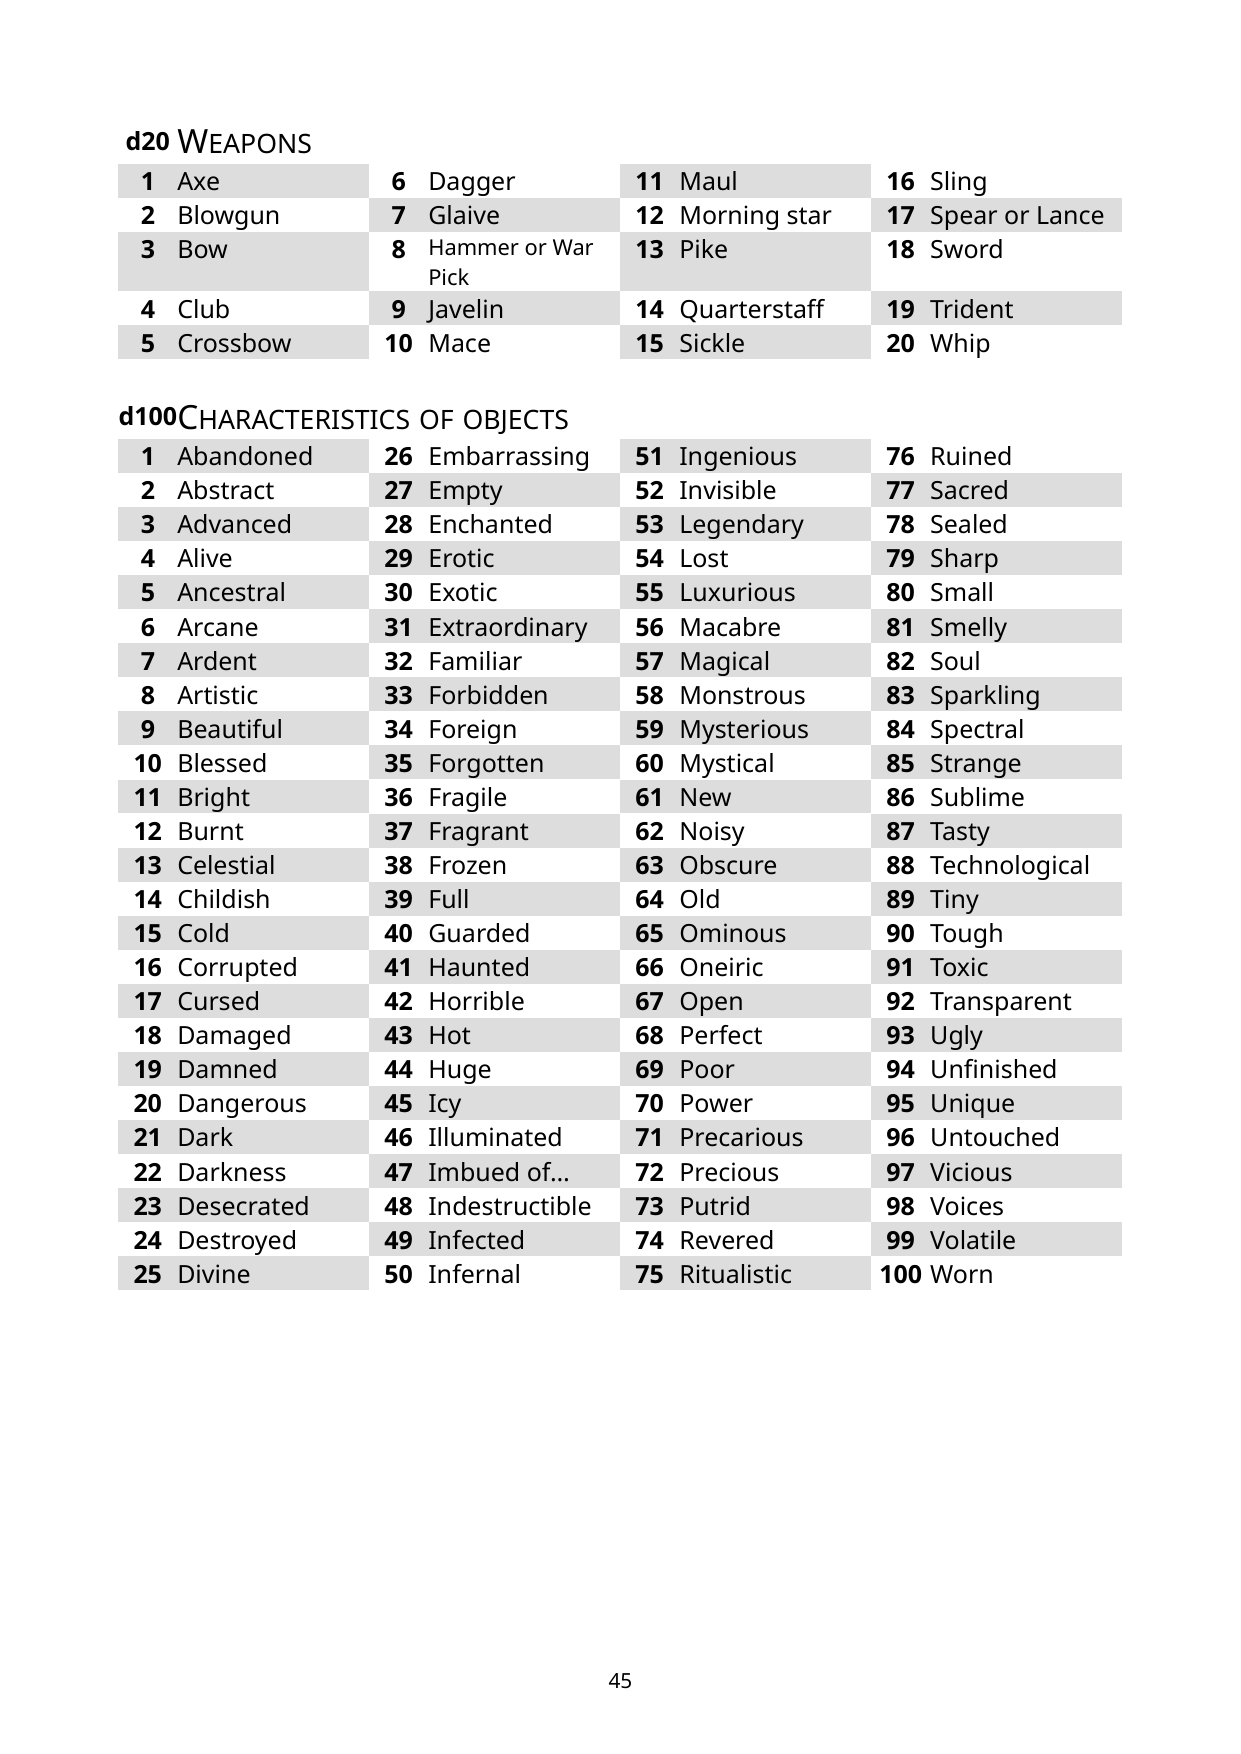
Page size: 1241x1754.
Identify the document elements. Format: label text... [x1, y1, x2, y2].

table_cell 8 [118, 677, 177, 711]
table_cell 59 [620, 711, 679, 745]
table_cell 40 [369, 916, 428, 950]
table_cell Beautiful [177, 711, 369, 745]
table_cell Artistic [177, 677, 369, 711]
table_cell 2 [118, 198, 177, 232]
table_cell Mace [428, 325, 620, 359]
table_cell 74 [620, 1222, 679, 1256]
table_cell Guarded [428, 916, 620, 950]
table_cell 80 [871, 575, 930, 609]
table_cell 78 [871, 507, 930, 541]
table_cell Indestructible [428, 1188, 620, 1222]
table_cell Illuminated [428, 1120, 620, 1154]
table_cell 87 [871, 814, 930, 848]
table_cell 94 [871, 1052, 930, 1086]
table_cell 5 [118, 575, 177, 609]
table_cell Bright [177, 780, 369, 813]
table_cell Blowgun [177, 198, 369, 232]
table_cell Cursed [177, 984, 369, 1018]
table_cell 82 [871, 643, 930, 677]
table_cell 11 [118, 780, 177, 813]
table_cell 1 [118, 439, 177, 473]
table_cell Noisy [679, 814, 871, 848]
table_cell 62 [620, 814, 679, 848]
table_cell Maul [679, 164, 871, 198]
table_cell Desecrated [177, 1188, 369, 1222]
table_cell 18 [118, 1018, 177, 1052]
table_cell 9 [118, 711, 177, 745]
table_cell Whip [930, 325, 1122, 359]
table_cell 86 [871, 780, 930, 813]
table_cell Hot [428, 1018, 620, 1052]
table_cell Sword [930, 232, 1122, 291]
table_cell 35 [369, 745, 428, 779]
table_cell 65 [620, 916, 679, 950]
table_cell 21 [118, 1120, 177, 1154]
table_cell Spear or Lance [930, 198, 1122, 232]
table_cell 84 [871, 711, 930, 745]
table_cell Ugly [930, 1018, 1122, 1052]
table_cell Perfect [679, 1018, 871, 1052]
table_cell 32 [369, 643, 428, 677]
table_cell Dark [177, 1120, 369, 1154]
table_cell 60 [620, 745, 679, 779]
table_cell 88 [871, 848, 930, 882]
table_cell Club [177, 291, 369, 325]
table_cell 12 [118, 814, 177, 848]
table_cell 52 [620, 473, 679, 507]
table_cell Oneiric [679, 950, 871, 984]
table_cell 2 [118, 473, 177, 507]
table_cell Tasty [930, 814, 1122, 848]
table_cell Invisible [679, 473, 871, 507]
table_cell 49 [369, 1222, 428, 1256]
table_cell Imbued of… [428, 1154, 620, 1188]
table_cell 99 [871, 1222, 930, 1256]
table_cell 42 [369, 984, 428, 1018]
table_cell Mysterious [679, 711, 871, 745]
table_cell 26 [369, 439, 428, 473]
table_cell 6 [118, 609, 177, 643]
table_cell 90 [871, 916, 930, 950]
table_cell 92 [871, 984, 930, 1018]
table_cell Corrupted [177, 950, 369, 984]
table_cell 100 [871, 1256, 930, 1290]
table_cell Quarterstaff [679, 291, 871, 325]
table_cell Macabre [679, 609, 871, 643]
table_cell Untouched [930, 1120, 1122, 1154]
table_cell Huge [428, 1052, 620, 1086]
table_cell 55 [620, 575, 679, 609]
table_cell 66 [620, 950, 679, 984]
table_cell 17 [871, 198, 930, 232]
table_cell 13 [620, 232, 679, 291]
table_cell Small [930, 575, 1122, 609]
table_cell Lost [679, 541, 871, 575]
table_cell 95 [871, 1086, 930, 1120]
table_cell Haunted [428, 950, 620, 984]
table_cell 43 [369, 1018, 428, 1052]
table_cell Tough [930, 916, 1122, 950]
table_cell Power [679, 1086, 871, 1120]
table_cell 11 [620, 164, 679, 198]
table_cell Dagger [428, 164, 620, 198]
table_cell Tiny [930, 882, 1122, 916]
table_cell Vicious [930, 1154, 1122, 1188]
table_cell Old [679, 882, 871, 916]
table_cell 16 [118, 950, 177, 984]
table_cell Extraordinary [428, 609, 620, 643]
table_cell 16 [871, 164, 930, 198]
table_cell 48 [369, 1188, 428, 1222]
table_cell 34 [369, 711, 428, 745]
table_cell 96 [871, 1120, 930, 1154]
table_cell 45 [369, 1086, 428, 1120]
table_cell 4 [118, 541, 177, 575]
table_cell 61 [620, 780, 679, 813]
table_cell Exotic [428, 575, 620, 609]
table_cell Alive [177, 541, 369, 575]
table_cell Worn [930, 1256, 1122, 1290]
table_cell 25 [118, 1256, 177, 1290]
table_cell Precarious [679, 1120, 871, 1154]
table_cell 77 [871, 473, 930, 507]
table_cell 68 [620, 1018, 679, 1052]
table_cell Toxic [930, 950, 1122, 984]
table_cell 3 [118, 507, 177, 541]
table_cell Unique [930, 1086, 1122, 1120]
table_cell 22 [118, 1154, 177, 1188]
table_cell Arcane [177, 609, 369, 643]
table_cell 27 [369, 473, 428, 507]
table_cell 46 [369, 1120, 428, 1154]
table_cell 79 [871, 541, 930, 575]
table_cell Frozen [428, 848, 620, 882]
table_cell 75 [620, 1256, 679, 1290]
table_cell 39 [369, 882, 428, 916]
table_cell 14 [118, 882, 177, 916]
table_cell Poor [679, 1052, 871, 1086]
table_cell Putrid [679, 1188, 871, 1222]
table_header Characteristics of objects [177, 394, 1122, 439]
table_cell Voices [930, 1188, 1122, 1222]
table_cell Hammer or War Pick [428, 232, 620, 291]
table_cell 83 [871, 677, 930, 711]
table_header d100 [118, 394, 177, 439]
table_cell Sparkling [930, 677, 1122, 711]
table_cell 7 [369, 198, 428, 232]
table_cell Fragile [428, 780, 620, 813]
table_cell Infernal [428, 1256, 620, 1290]
table_cell 72 [620, 1154, 679, 1188]
table_cell Smelly [930, 609, 1122, 643]
table_cell New [679, 780, 871, 813]
table_cell Axe [177, 164, 369, 198]
table_cell 6 [369, 164, 428, 198]
table_cell Ingenious [679, 439, 871, 473]
table_cell Blessed [177, 745, 369, 779]
table_cell 12 [620, 198, 679, 232]
table_cell 98 [871, 1188, 930, 1222]
table_cell 29 [369, 541, 428, 575]
table_cell 18 [871, 232, 930, 291]
table_cell Cold [177, 916, 369, 950]
table_cell 38 [369, 848, 428, 882]
table_cell Pike [679, 232, 871, 291]
table_cell Celestial [177, 848, 369, 882]
table_cell 24 [118, 1222, 177, 1256]
table_cell Magical [679, 643, 871, 677]
table_cell 7 [118, 643, 177, 677]
table_cell Damaged [177, 1018, 369, 1052]
table_cell Sling [930, 164, 1122, 198]
table_cell 58 [620, 677, 679, 711]
table_header Weapons [177, 118, 1122, 163]
table_cell Infected [428, 1222, 620, 1256]
table_cell Legendary [679, 507, 871, 541]
table_cell 51 [620, 439, 679, 473]
table_cell 57 [620, 643, 679, 677]
table_cell 53 [620, 507, 679, 541]
table_cell Technological [930, 848, 1122, 882]
table_cell 64 [620, 882, 679, 916]
table_cell Trident [930, 291, 1122, 325]
table_cell Javelin [428, 291, 620, 325]
table_cell 13 [118, 848, 177, 882]
table_cell 15 [620, 325, 679, 359]
table_cell 10 [369, 325, 428, 359]
table_cell 1 [118, 164, 177, 198]
table_cell Ancestral [177, 575, 369, 609]
table_cell 97 [871, 1154, 930, 1188]
table_cell 67 [620, 984, 679, 1018]
table_cell 54 [620, 541, 679, 575]
table_cell 56 [620, 609, 679, 643]
table_cell 5 [118, 325, 177, 359]
table_cell Strange [930, 745, 1122, 779]
table_cell Foreign [428, 711, 620, 745]
table_cell Enchanted [428, 507, 620, 541]
table_cell 31 [369, 609, 428, 643]
table_cell 23 [118, 1188, 177, 1222]
table_cell Ruined [930, 439, 1122, 473]
table_cell 37 [369, 814, 428, 848]
table_cell Childish [177, 882, 369, 916]
table_cell Sickle [679, 325, 871, 359]
table_header d20 [118, 118, 177, 163]
table_cell Darkness [177, 1154, 369, 1188]
table_cell 9 [369, 291, 428, 325]
table_cell Obscure [679, 848, 871, 882]
table_cell Erotic [428, 541, 620, 575]
table_cell 81 [871, 609, 930, 643]
table_cell Open [679, 984, 871, 1018]
table_cell 3 [118, 232, 177, 291]
table_cell Forbidden [428, 677, 620, 711]
table_cell Bow [177, 232, 369, 291]
table_cell 47 [369, 1154, 428, 1188]
table_cell 20 [871, 325, 930, 359]
table_cell Damned [177, 1052, 369, 1086]
table_cell Sharp [930, 541, 1122, 575]
table_cell Crossbow [177, 325, 369, 359]
table_cell Horrible [428, 984, 620, 1018]
table_cell Sublime [930, 780, 1122, 813]
table_cell Ardent [177, 643, 369, 677]
table_cell 15 [118, 916, 177, 950]
table_cell Divine [177, 1256, 369, 1290]
table_cell Glaive [428, 198, 620, 232]
table_cell 19 [871, 291, 930, 325]
table_cell 70 [620, 1086, 679, 1120]
table_cell 17 [118, 984, 177, 1018]
table_cell 50 [369, 1256, 428, 1290]
table_cell 33 [369, 677, 428, 711]
table_cell 85 [871, 745, 930, 779]
table_cell 19 [118, 1052, 177, 1086]
table_cell Morning star [679, 198, 871, 232]
table_cell Ominous [679, 916, 871, 950]
table_cell 63 [620, 848, 679, 882]
table_cell Transparent [930, 984, 1122, 1018]
table_cell Sacred [930, 473, 1122, 507]
table_cell Unfinished [930, 1052, 1122, 1086]
table_cell Sealed [930, 507, 1122, 541]
table_cell 73 [620, 1188, 679, 1222]
table_cell Mystical [679, 745, 871, 779]
table_cell 30 [369, 575, 428, 609]
table_cell Ritualistic [679, 1256, 871, 1290]
table_cell Fragrant [428, 814, 620, 848]
table_cell Revered [679, 1222, 871, 1256]
table_cell 14 [620, 291, 679, 325]
table_cell 8 [369, 232, 428, 291]
table_cell 44 [369, 1052, 428, 1086]
table_cell Dangerous [177, 1086, 369, 1120]
table_cell Empty [428, 473, 620, 507]
table_cell Abstract [177, 473, 369, 507]
table_cell 71 [620, 1120, 679, 1154]
table_cell Luxurious [679, 575, 871, 609]
table_cell Volatile [930, 1222, 1122, 1256]
table_cell Full [428, 882, 620, 916]
table_cell 93 [871, 1018, 930, 1052]
table_cell 4 [118, 291, 177, 325]
table_cell 69 [620, 1052, 679, 1086]
table_cell 10 [118, 745, 177, 779]
table_cell 20 [118, 1086, 177, 1120]
table_cell Soul [930, 643, 1122, 677]
table_cell Spectral [930, 711, 1122, 745]
table_cell Abandoned [177, 439, 369, 473]
table_cell Monstrous [679, 677, 871, 711]
table_cell Forgotten [428, 745, 620, 779]
table_cell Destroyed [177, 1222, 369, 1256]
table_cell Burnt [177, 814, 369, 848]
table_cell Advanced [177, 507, 369, 541]
table_cell 36 [369, 780, 428, 813]
table_cell 91 [871, 950, 930, 984]
table_cell Icy [428, 1086, 620, 1120]
table_cell 41 [369, 950, 428, 984]
table_cell 76 [871, 439, 930, 473]
table_cell Precious [679, 1154, 871, 1188]
table_cell 28 [369, 507, 428, 541]
table_cell Embarrassing [428, 439, 620, 473]
table_cell Familiar [428, 643, 620, 677]
table_cell 89 [871, 882, 930, 916]
